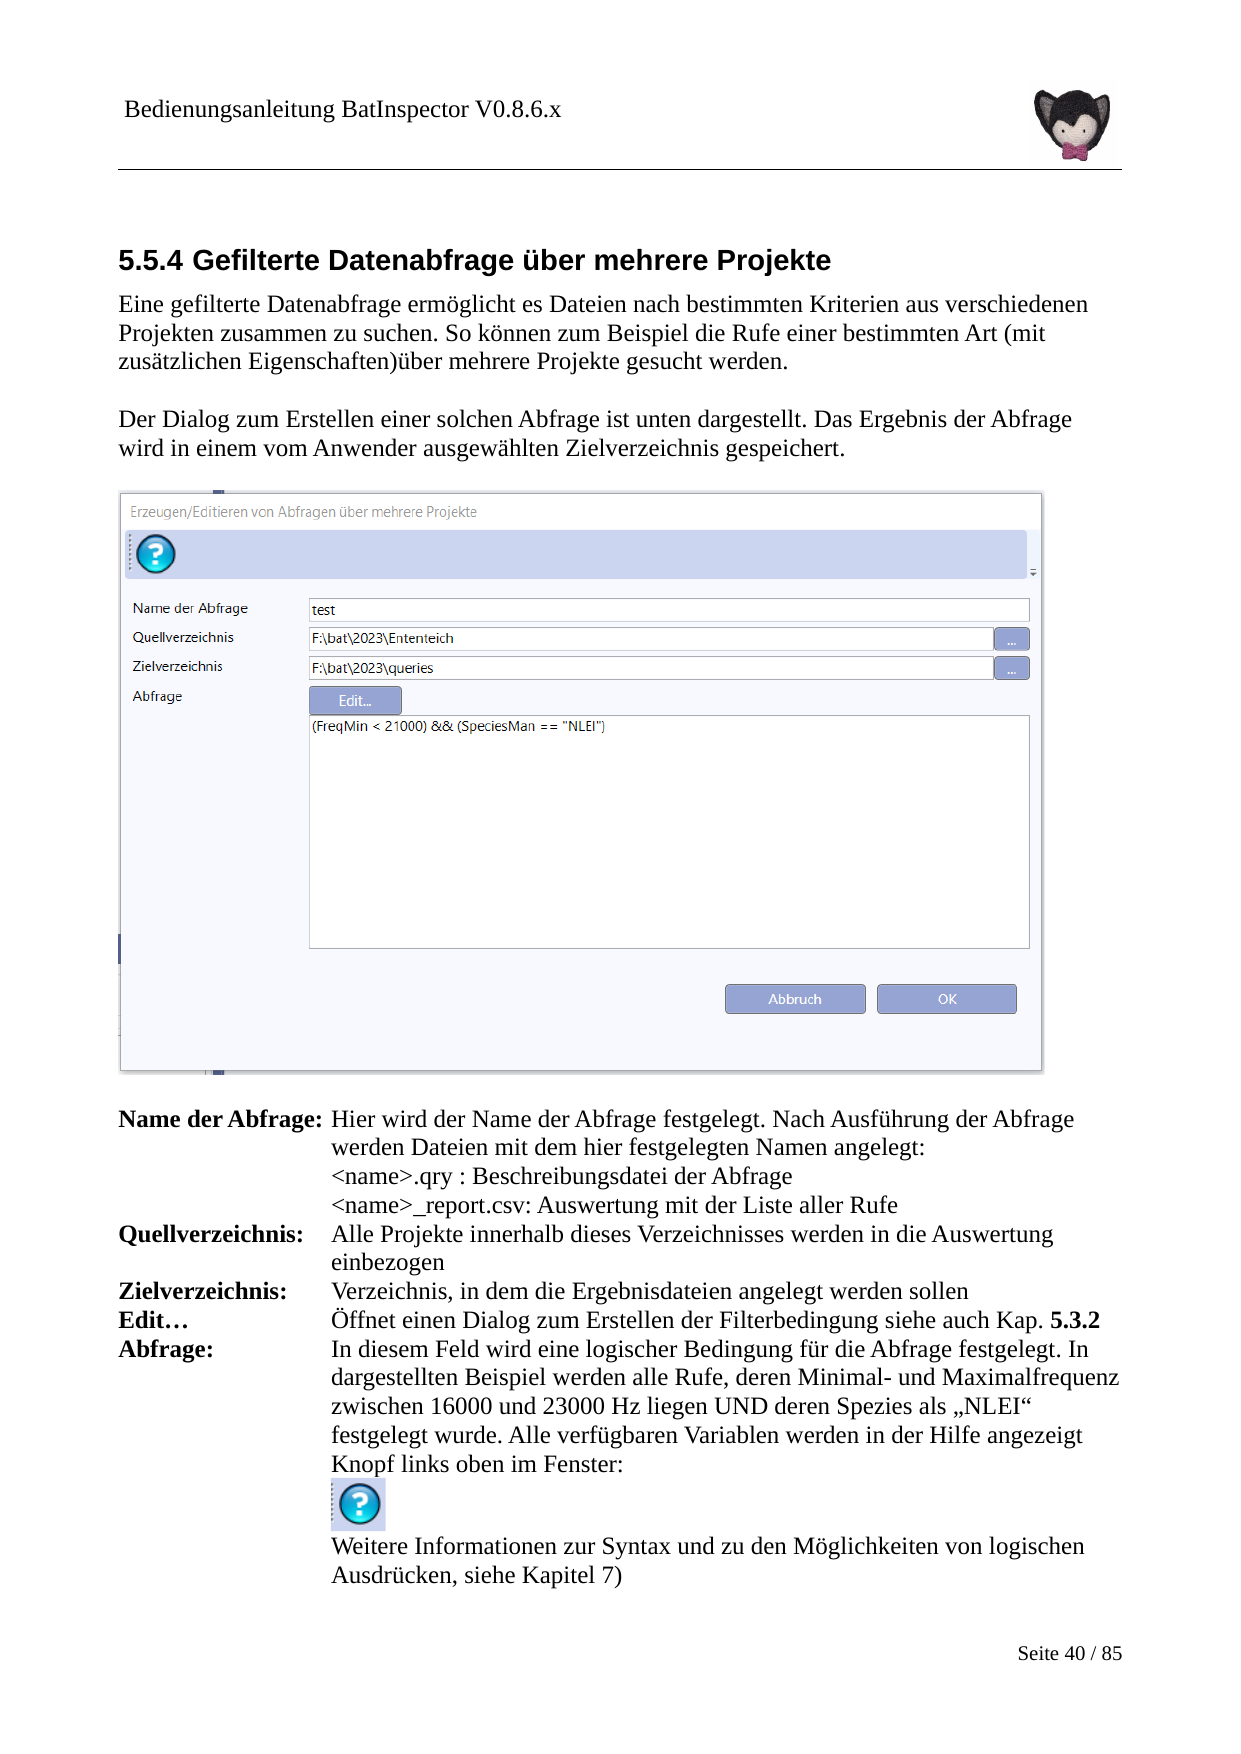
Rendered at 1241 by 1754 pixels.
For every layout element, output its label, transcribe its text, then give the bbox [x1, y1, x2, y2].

text Quellverzeichnis: Alle Projekte innerhalb dieses Verzeichnisses werden in die Auswertung einbezogen [118, 1219, 1122, 1276]
text Edit… Öffnet einen Dialog zum Erstellen der Filterbedingung siehe auch Kap. 5.3.2 [118, 1305, 1122, 1334]
picture [118, 490, 1045, 1075]
text Der Dialog zum Erstellen einer solchen Abfrage ist unten dargestellt. Das Ergebnis der Abfrage wird in einem vom Anwender ausgewählten Zielverzeichnis gespeichert. [118, 404, 1122, 461]
picture [330, 1477, 386, 1532]
text Eine gefilterte Datenabfrage ermöglicht es Dateien nach bestimmten Kriterien aus verschiedenen Projekten zusammen zu suchen. So können zum Beispiel die Rufe einer bestimmten Art (mit zusätzlichen Eigenschaften)über mehrere Projekte gesucht werden. [118, 289, 1122, 375]
text Name der Abfrage: Hier wird der Name der Abfrage festgelegt. Nach Ausführung der Abfrage werden Dateien mit dem hier festgelegten Namen angelegt: <name>.qry : Beschreibungsdatei der Abfrage <name>_report.csv: Auswertung mit der Liste aller Rufe [118, 1104, 1122, 1219]
text Abfrage: In diesem Feld wird eine logischer Bedingung für die Abfrage festgelegt. In dargestellten Beispiel werden alle Rufe, deren Minimal- und Maximalfrequenz zwischen 16000 und 23000 Hz liegen UND deren Spezies als „NLEI“ festgelegt wurde. Alle verfügbaren Variablen werden in der Hilfe angezeigt Knopf links oben im Fenster: Weitere Informationen zur Syntax und zu den Möglichkeiten von logischen Ausdrücken, siehe Kapitel 7) [118, 1334, 1122, 1589]
subtitle Gefilterte Datenabfrage über mehrere Projekte [118, 243, 1122, 276]
text Zielverzeichnis: Verzeichnis, in dem die Ergebnisdateien angelegt werden sollen [118, 1276, 1122, 1305]
picture [1030, 80, 1119, 169]
